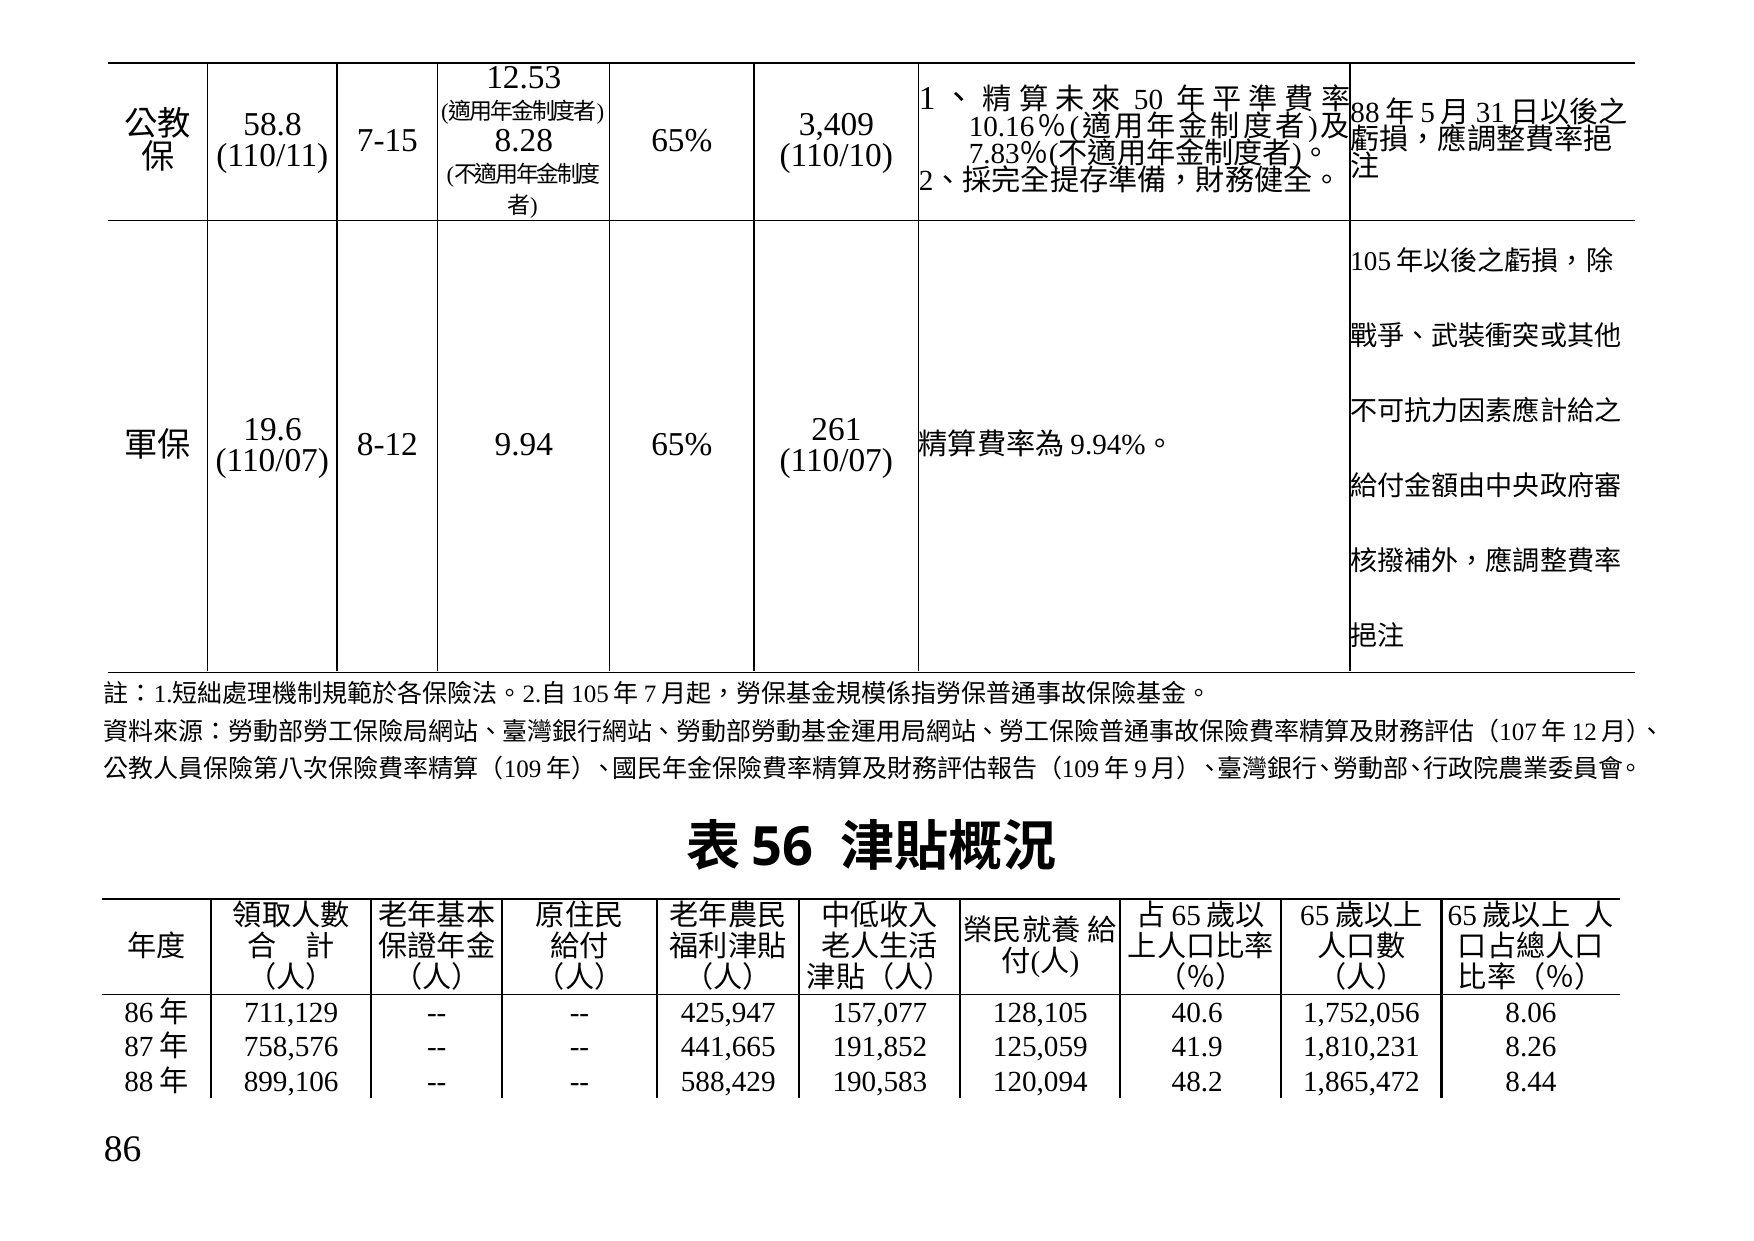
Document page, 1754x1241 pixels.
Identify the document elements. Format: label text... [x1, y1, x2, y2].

subtitle 表56 津貼概況 [103, 785, 1639, 898]
table_cell 1,865,472 [1282, 1064, 1440, 1098]
table_cell 40.6 [1121, 995, 1280, 1029]
table_header 原住民 給付 （人） [503, 900, 656, 994]
table_cell 8-12 [338, 221, 437, 671]
table_cell 1,810,231 [1282, 1029, 1440, 1063]
table_cell 88年5月31日以後之虧損，應調整費率挹注 [1351, 64, 1635, 220]
table_cell -- [372, 1029, 501, 1063]
table_cell 441,665 [658, 1029, 798, 1063]
table_header 65歲以上 人口占總人口比率（％） [1443, 900, 1620, 994]
table_cell 157,077 [800, 995, 959, 1029]
table_cell 8.06 [1443, 995, 1620, 1029]
table_cell 86年 [102, 995, 210, 1029]
table_cell 7-15 [338, 64, 437, 220]
table_header 領取人數 合 計 （人） [212, 900, 370, 994]
table_cell 41.9 [1121, 1029, 1280, 1063]
table_cell 261 (110/07) [755, 221, 918, 671]
table_cell 588,429 [658, 1064, 798, 1098]
table_cell 軍保 [108, 221, 207, 671]
table_cell -- [503, 995, 656, 1029]
table_cell -- [503, 1029, 656, 1063]
table_cell 105年以後之虧損，除戰爭、武裝衝突或其他不可抗力因素應計給之給付金額由中央政府審核撥補外，應調整費率挹注 [1351, 221, 1635, 671]
table_cell 711,129 [212, 995, 370, 1029]
table_cell 48.2 [1121, 1064, 1280, 1098]
table_header 老年農民 福利津貼 （人） [658, 900, 798, 994]
table_cell 58.8 (110/11) [208, 64, 336, 220]
table_cell 9.94 [438, 221, 609, 671]
table_cell 65% [610, 64, 753, 220]
table_cell -- [372, 1064, 501, 1098]
table_cell 125,059 [961, 1029, 1119, 1063]
table_header 65歲以上 人口數 （人） [1282, 900, 1440, 994]
table_cell 8.26 [1443, 1029, 1620, 1063]
table_cell -- [503, 1064, 656, 1098]
table_header 中低收入 老人生活 津貼（人） [800, 900, 959, 994]
table_cell 精算費率為9.94%。 [919, 221, 1349, 671]
table_header 榮民就養 給付(人) [961, 900, 1119, 994]
table_cell 128,105 [961, 995, 1119, 1029]
table_header 占65歲以上人口比率（％） [1121, 900, 1280, 994]
table_cell 88年 [102, 1064, 210, 1098]
table_cell 65% [610, 221, 753, 671]
table_header 年度 [102, 900, 210, 994]
table_cell 12.53 (適用年金制度者) 8.28 (不適用年金制度者) [438, 64, 609, 220]
table_cell 公教保 [108, 64, 207, 220]
table_cell 120,094 [961, 1064, 1119, 1098]
table_header 老年基本 保證年金 （人） [372, 900, 501, 994]
table_cell 1、精算未來50年平準費率10.16％(適用年金制度者)及7.83％(不適用年金制度者)。 2、採完全提存準備，財務健全。 [919, 64, 1349, 220]
table_cell 899,106 [212, 1064, 370, 1098]
table_cell 3,409 (110/10) [755, 64, 918, 220]
table_cell 1,752,056 [1282, 995, 1440, 1029]
table_cell 87年 [102, 1029, 210, 1063]
table_cell 425,947 [658, 995, 798, 1029]
text 註：1.短絀處理機制規範於各保險法。2.自105年7月起，勞保基金規模係指勞保普通事故保險基金。 [103, 673, 1639, 710]
table_cell 191,852 [800, 1029, 959, 1063]
table_cell 19.6 (110/07) [208, 221, 336, 671]
table_cell 758,576 [212, 1029, 370, 1063]
table_cell -- [372, 995, 501, 1029]
table_cell 8.44 [1443, 1064, 1620, 1098]
table_cell 190,583 [800, 1064, 959, 1098]
text 資料來源：勞動部勞工保險局網站、臺灣銀行網站、勞動部勞動基金運用局網站、勞工保險普通事故保險費率精算及財務評估（107年12月）、公教人員保險第八次保險費率精算（109年）、國民年金保險費率精算及財務評估報告（109年9月）、臺灣銀行、勞動部、行政院農業委員會。 [104, 710, 1639, 785]
